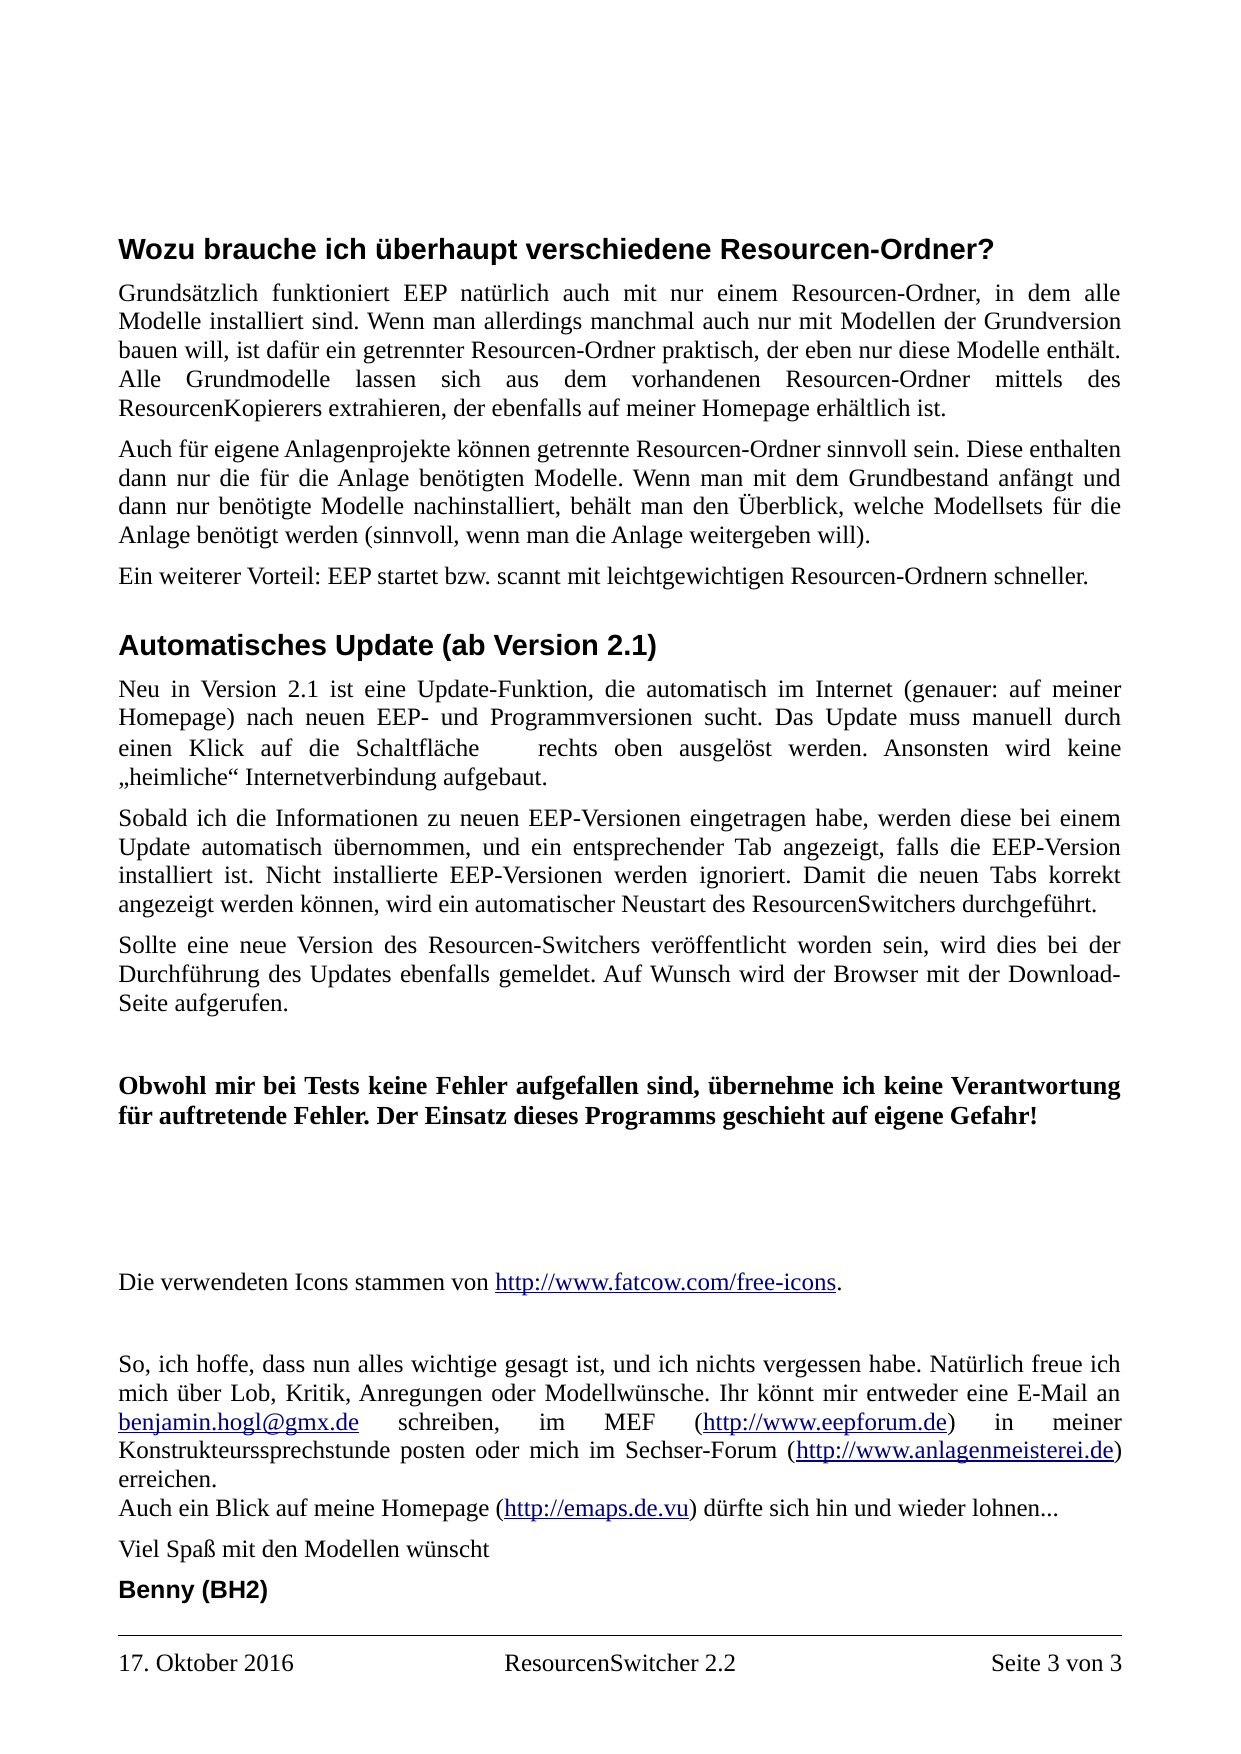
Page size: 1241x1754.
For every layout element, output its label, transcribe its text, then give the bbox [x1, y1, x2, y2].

subtitle Wozu brauche ich überhaupt verschiedene Resourcen-Ordner? [118, 232, 1122, 265]
text Sobald ich die Informationen zu neuen EEP-Versionen eingetragen habe, werden diese bei einem Update automatisch übernommen, und ein entsprechender Tab angezeigt, falls die EEP-Version installiert ist. Nicht installierte EEP-Versionen werden ignoriert. Damit die neuen Tabs korrekt angezeigt werden können, wird ein automatischer Neustart des ResourcenSwitchers durchgeführt. [118, 803, 1122, 918]
text Viel Spaß mit den Modellen wünscht [118, 1534, 1122, 1563]
subtitle Automatisches Update (ab Version 2.1) [118, 628, 1122, 661]
text Ein weiterer Vorteil: EEP startet bzw. scannt mit leichtgewichtigen Resourcen-Ordnern schneller. [118, 561, 1122, 590]
text So, ich hoffe, dass nun alles wichtige gesagt ist, und ich nichts vergessen habe. Natürlich freue ich mich über Lob, Kritik, Anregungen oder Modellwünsche. Ihr könnt mir entweder eine E-Mail an benjamin.hogl@gmx.de schreiben, im MEF (http://www.eepforum.de) in meiner Konstrukteurssprechstunde posten oder mich im Sechser-Forum (http://www.anlagenmeisterei.de) erreichen. [118, 1349, 1122, 1493]
text Die verwendeten Icons stammen von http://www.fatcow.com/free-icons. [118, 1267, 1122, 1295]
text Sollte eine neue Version des Resourcen-Switchers veröffentlicht worden sein, wird dies bei der Durchführung des Updates ebenfalls gemeldet. Auf Wunsch wird der Browser mit der Download-Seite aufgerufen. [118, 930, 1122, 1017]
text Auch ein Blick auf meine Homepage (http://emaps.de.vu) dürfte sich hin und wieder lohnen... [118, 1493, 1122, 1522]
text Benny (BH2) [118, 1575, 1122, 1604]
text Auch für eigene Anlagenprojekte können getrennte Resourcen-Ordner sinnvoll sein. Diese enthalten dann nur die für die Anlage benötigten Modelle. Wenn man mit dem Grundbestand anfängt und dann nur benötigte Modelle nachinstalliert, behält man den Überblick, welche Modellsets für die Anlage benötigt werden (sinnvoll, wenn man die Anlage weitergeben will). [118, 434, 1122, 549]
text Obwohl mir bei Tests keine Fehler aufgefallen sind, übernehme ich keine Verantwortung für auftretende Fehler. Der Einsatz dieses Programms geschieht auf eigene Gefahr! [118, 1070, 1122, 1130]
text Grundsätzlich funktioniert EEP natürlich auch mit nur einem Resourcen-Ordner, in dem alle Modelle installiert sind. Wenn man allerdings manchmal auch nur mit Modellen der Grundversion bauen will, ist dafür ein getrennter Resourcen-Ordner praktisch, der eben nur diese Modelle enthält. Alle Grundmodelle lassen sich aus dem vorhandenen Resourcen-Ordner mittels des ResourcenKopierers extrahieren, der ebenfalls auf meiner Homepage erhältlich ist. [118, 278, 1122, 421]
text Neu in Version 2.1 ist eine Update-Funktion, die automatisch im Internet (genauer: auf meiner Homepage) nach neuen EEP- und Programmversionen sucht. Das Update muss manuell durch einen Klick auf die Schaltfläche rechts oben ausgelöst werden. Ansonsten wird keine „heimliche“ Internetverbindung aufgebaut. [118, 674, 1122, 790]
